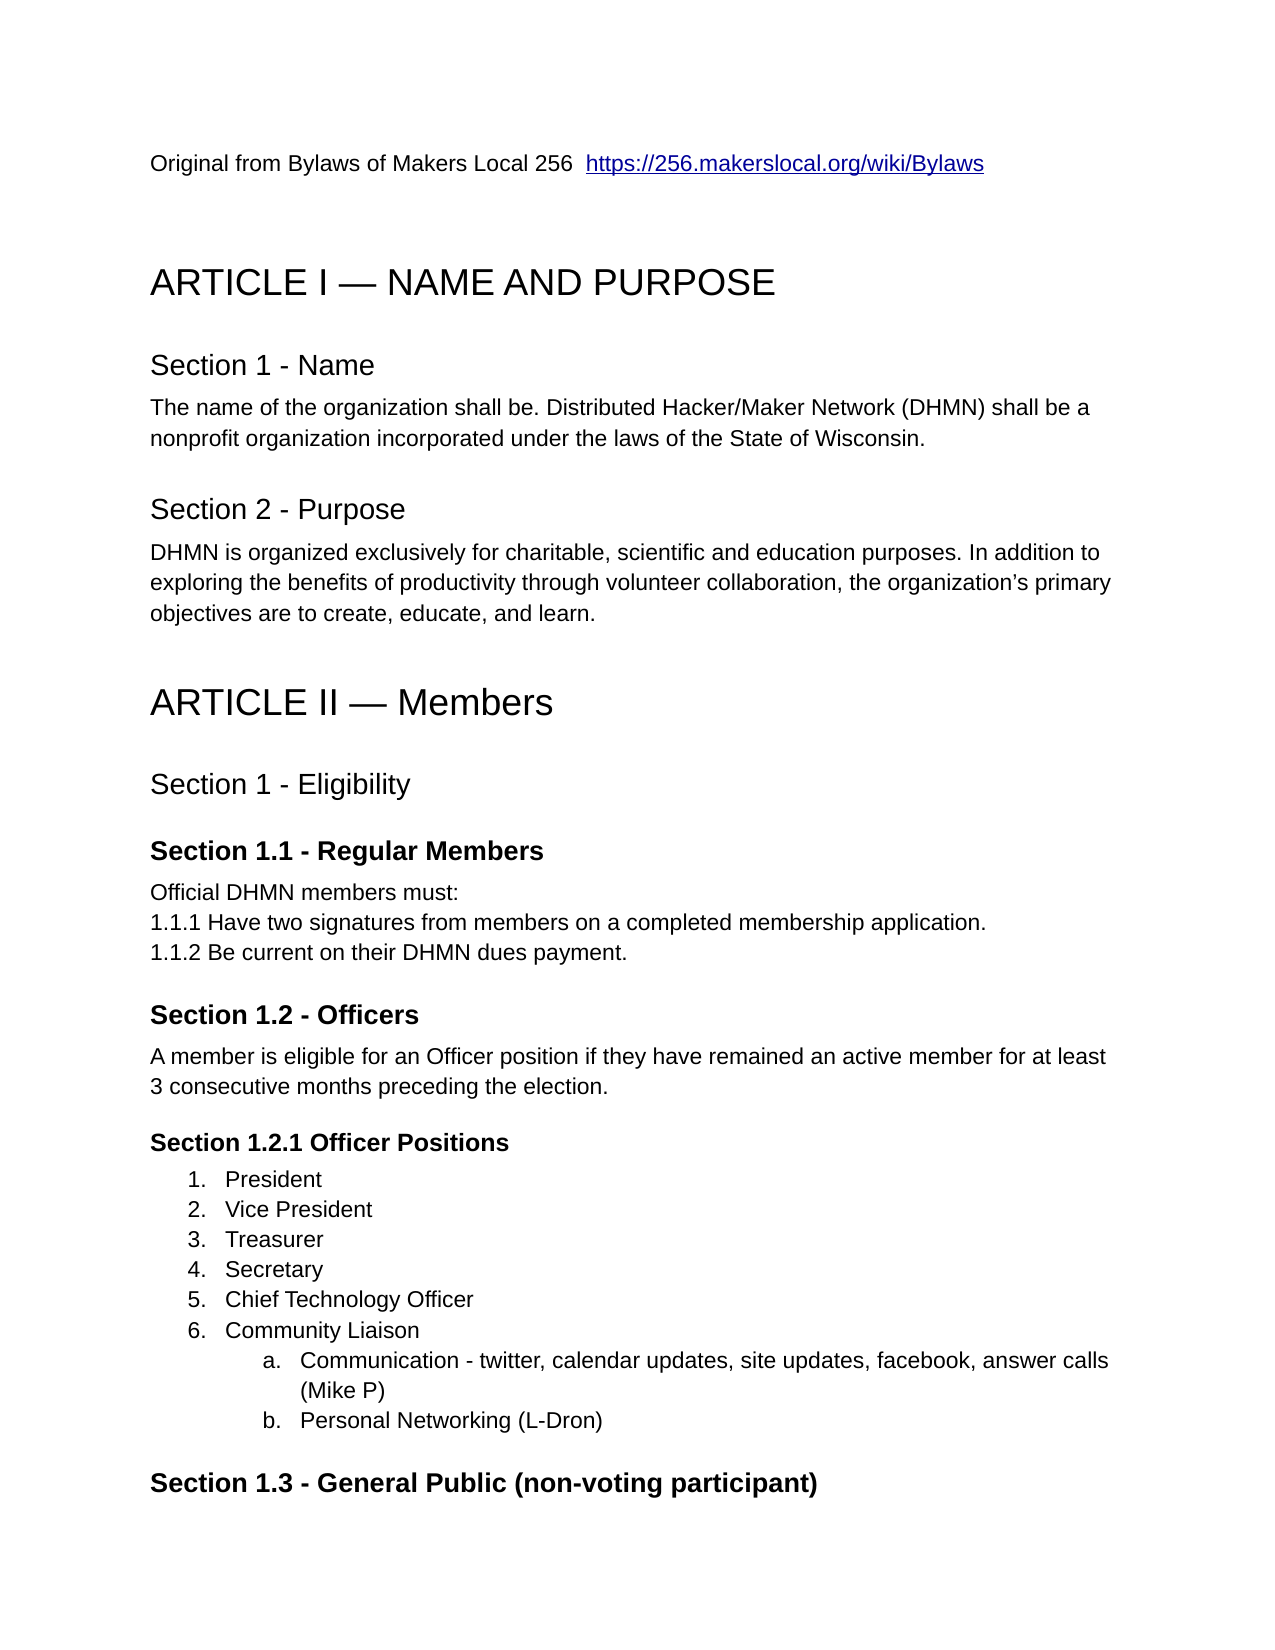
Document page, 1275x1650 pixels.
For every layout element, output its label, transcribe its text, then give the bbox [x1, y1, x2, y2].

text The name of the organization shall be. Distributed Hacker/Maker Network (DHMN) shall be a nonprofit organization incorporated under the laws of the State of Wisconsin. [150, 394, 1125, 451]
list Communication - twitter, calendar updates, site updates, facebook, answer calls (Mike P) [262, 1347, 1125, 1403]
subtitle Section 1 - Name [150, 347, 1125, 381]
list President [187, 1166, 1125, 1192]
text DHMN is organized exclusively for charitable, scientific and education purposes. In addition to exploring the benefits of productivity through volunteer collaboration, the organization’s primary objectives are to create, educate, and learn. [150, 539, 1125, 626]
list Secretary [187, 1256, 1125, 1282]
subtitle Section 1 - Eligibility [150, 767, 1125, 800]
text Original from Bylaws of Makers Local 256 https://256.makerslocal.org/wiki/Bylaws [150, 150, 1125, 176]
subtitle Section 2 - Purpose [150, 492, 1125, 526]
text Official DHMN members must: [150, 879, 1125, 905]
subtitle Section 1.1 - Regular Members [150, 834, 1125, 866]
subtitle ARTICLE I — NAME AND PURPOSE [150, 260, 1125, 303]
subtitle ARTICLE II — Members [150, 680, 1125, 723]
list Community Liaison [187, 1317, 1125, 1343]
list Personal Networking (L-Dron) [262, 1407, 1125, 1433]
text 1.1.1 Have two signatures from members on a completed membership application. [150, 909, 1125, 935]
text A member is eligible for an Officer position if they have remained an active member for at least 3 consecutive months preceding the election. [150, 1043, 1125, 1099]
list Treasurer [187, 1226, 1125, 1252]
list Chief Technology Officer [187, 1286, 1125, 1313]
subtitle Section 1.2 - Officers [150, 999, 1125, 1030]
subtitle Section 1.2.1 Officer Positions [150, 1128, 1125, 1157]
list Vice President [187, 1196, 1125, 1222]
text 1.1.2 Be current on their DHMN dues payment. [150, 939, 1125, 966]
subtitle Section 1.3 - General Public (non-voting participant) [150, 1467, 1125, 1498]
